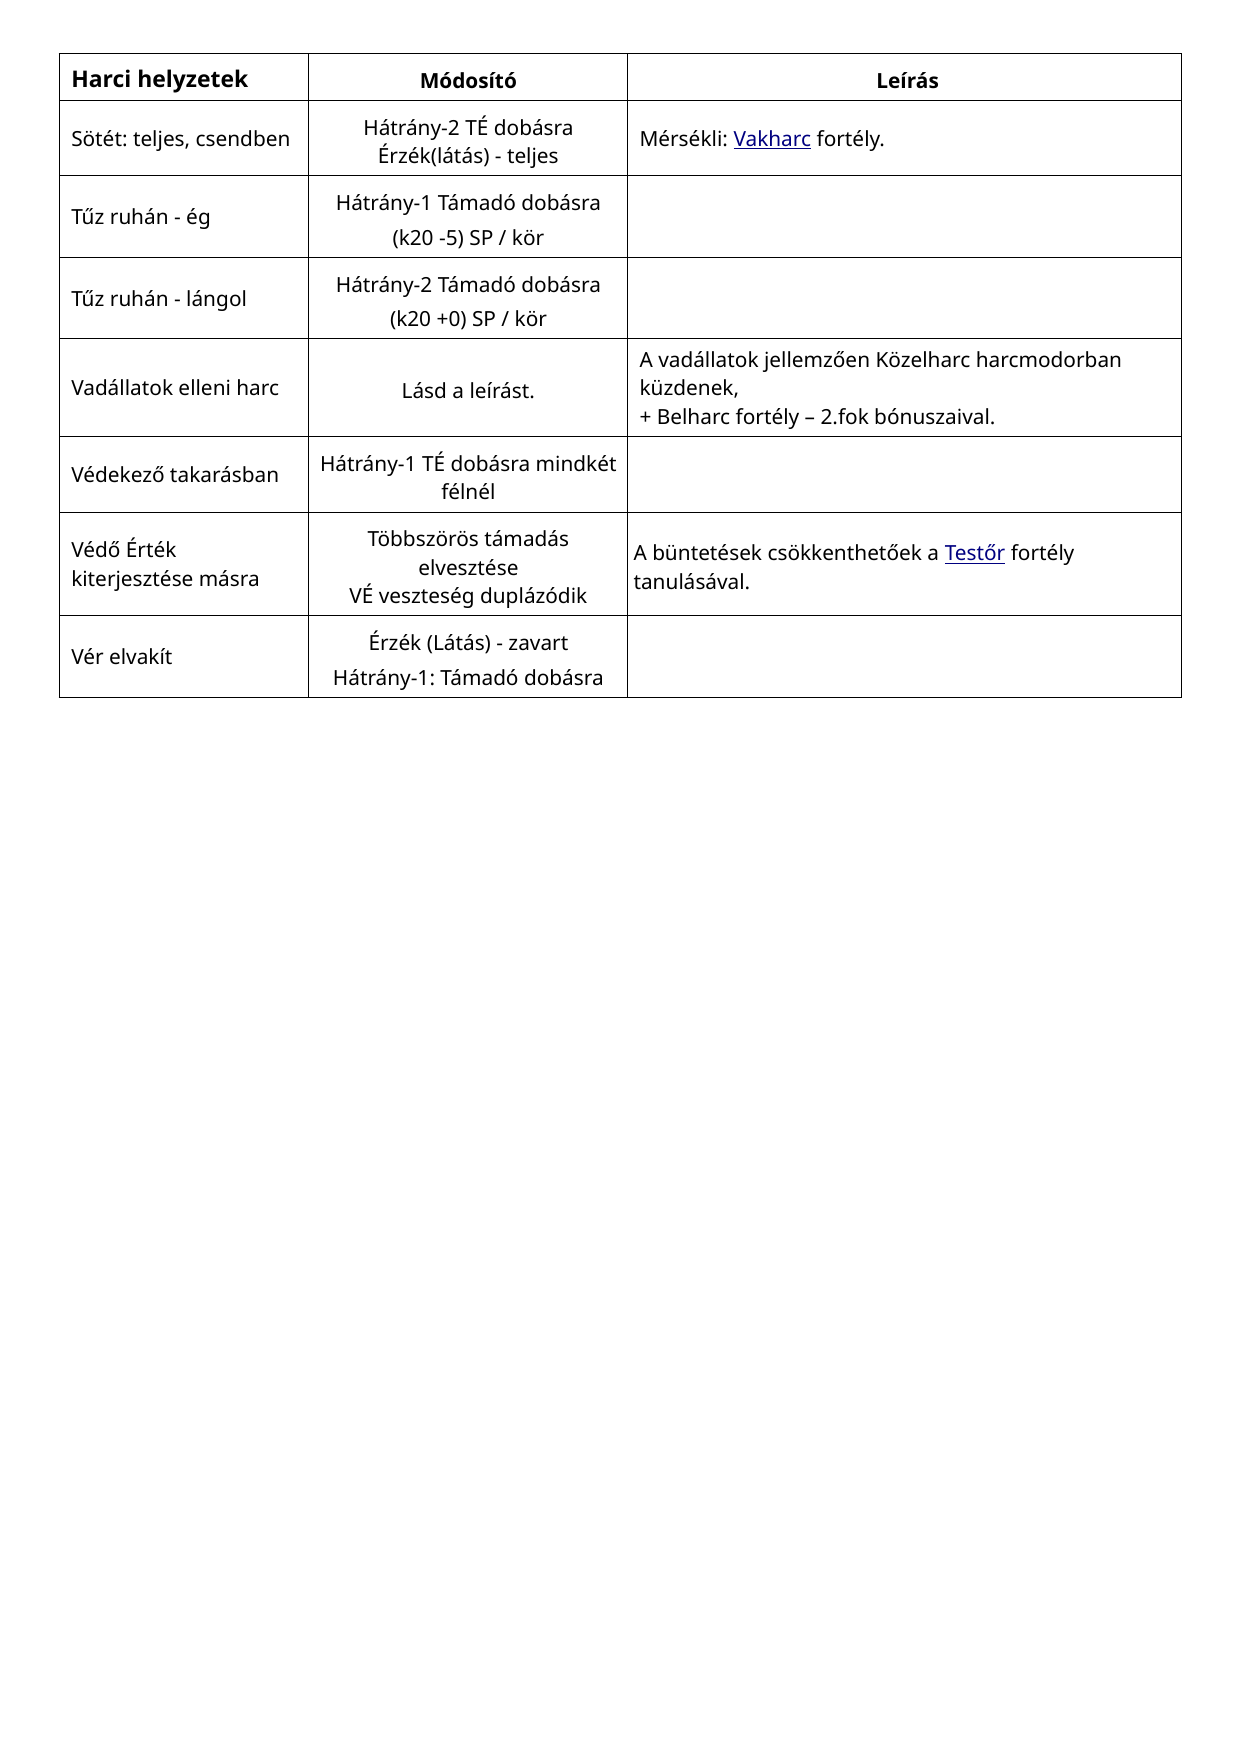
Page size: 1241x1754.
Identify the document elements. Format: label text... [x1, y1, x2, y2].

table_cell Érzék (Látás) - zavart Hátrány-1: Támadó dobásra [309, 616, 627, 697]
table_cell [628, 437, 1181, 512]
table_cell Hátrány-1 Támadó dobásra (k20 -5) SP / kör [309, 176, 627, 257]
table_cell Hátrány-1 TÉ dobásra mindkét félnél [309, 437, 627, 512]
table_header Harci helyzetek [60, 54, 308, 100]
table_cell [628, 616, 1181, 697]
table_cell Többszörös támadás elvesztése VÉ veszteség duplázódik [309, 513, 627, 615]
table_header Leírás [628, 54, 1181, 100]
table_cell Mérsékli: Vakharc fortély. [628, 101, 1181, 175]
table_cell Lásd a leírást. [309, 339, 627, 436]
table_cell Tűz ruhán - ég [60, 176, 308, 257]
table_cell [628, 258, 1181, 338]
table_cell Hátrány-2 Támadó dobásra (k20 +0) SP / kör [309, 258, 627, 338]
table_cell Védekező takarásban [60, 437, 308, 512]
table_cell Sötét: teljes, csendben [60, 101, 308, 175]
table_cell Hátrány-2 TÉ dobásra Érzék(látás) - teljes [309, 101, 627, 175]
table_cell Védő Érték kiterjesztése másra [60, 513, 308, 615]
table_header Módosító [309, 54, 627, 100]
table_cell Vadállatok elleni harc [60, 339, 308, 436]
table_cell A büntetések csökkenthetőek a Testőr fortély tanulásával. [628, 513, 1181, 615]
table_cell Tűz ruhán - lángol [60, 258, 308, 338]
table_cell [628, 176, 1181, 257]
table_cell A vadállatok jellemzően Közelharc harcmodorban küzdenek, + Belharc fortély – 2.fok bónuszaival. [628, 339, 1181, 436]
table_cell Vér elvakít [60, 616, 308, 697]
